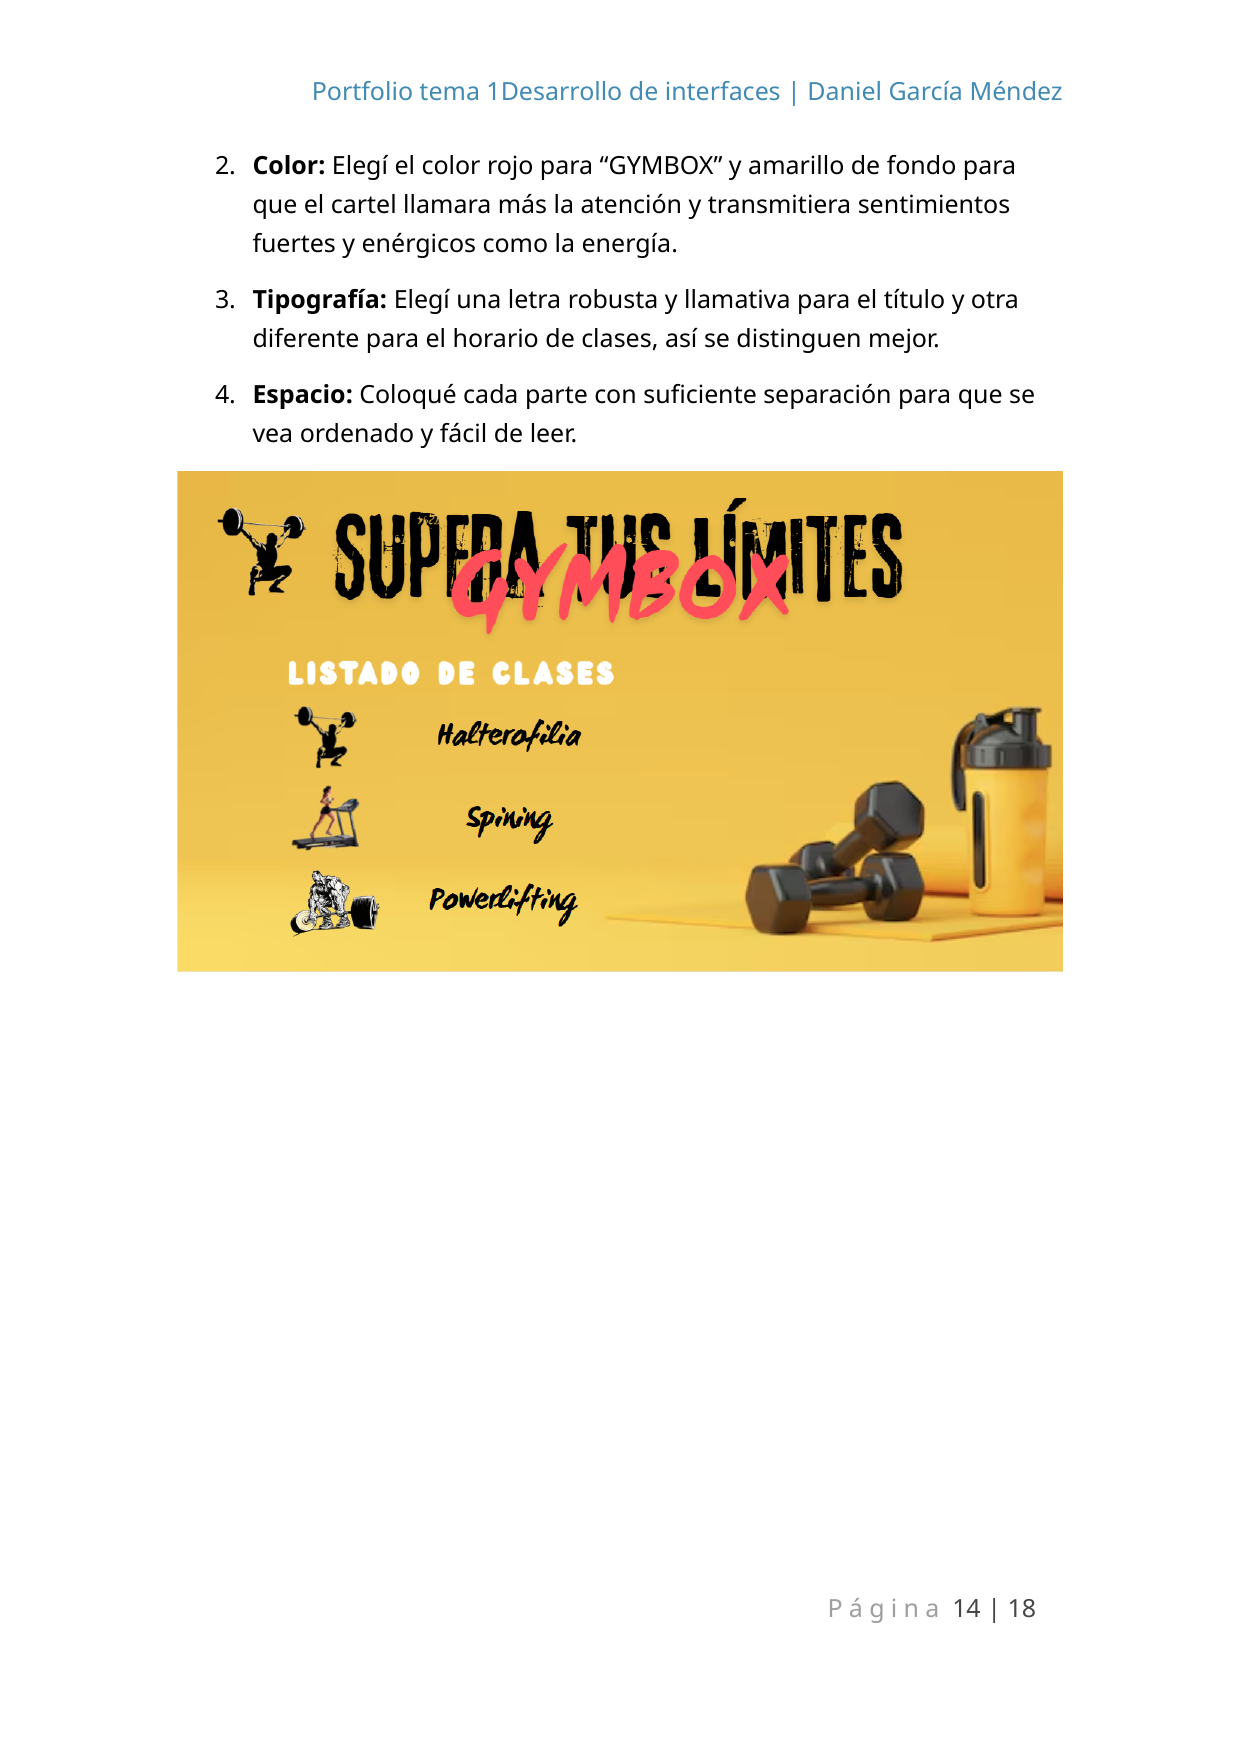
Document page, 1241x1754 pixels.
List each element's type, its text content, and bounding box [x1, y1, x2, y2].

list Color: Elegí el color rojo para “GYMBOX” y amarillo de fondo para que el cartel llamara más la atención y transmitiera sentimientos fuertes y enérgicos como la energía. [215, 148, 1063, 260]
list Espacio: Coloqué cada parte con suficiente separación para que se vea ordenado y fácil de leer. [215, 377, 1063, 450]
list Tipografía: Elegí una letra robusta y llamativa para el título y otra diferente para el horario de clases, así se distinguen mejor. [215, 282, 1063, 355]
